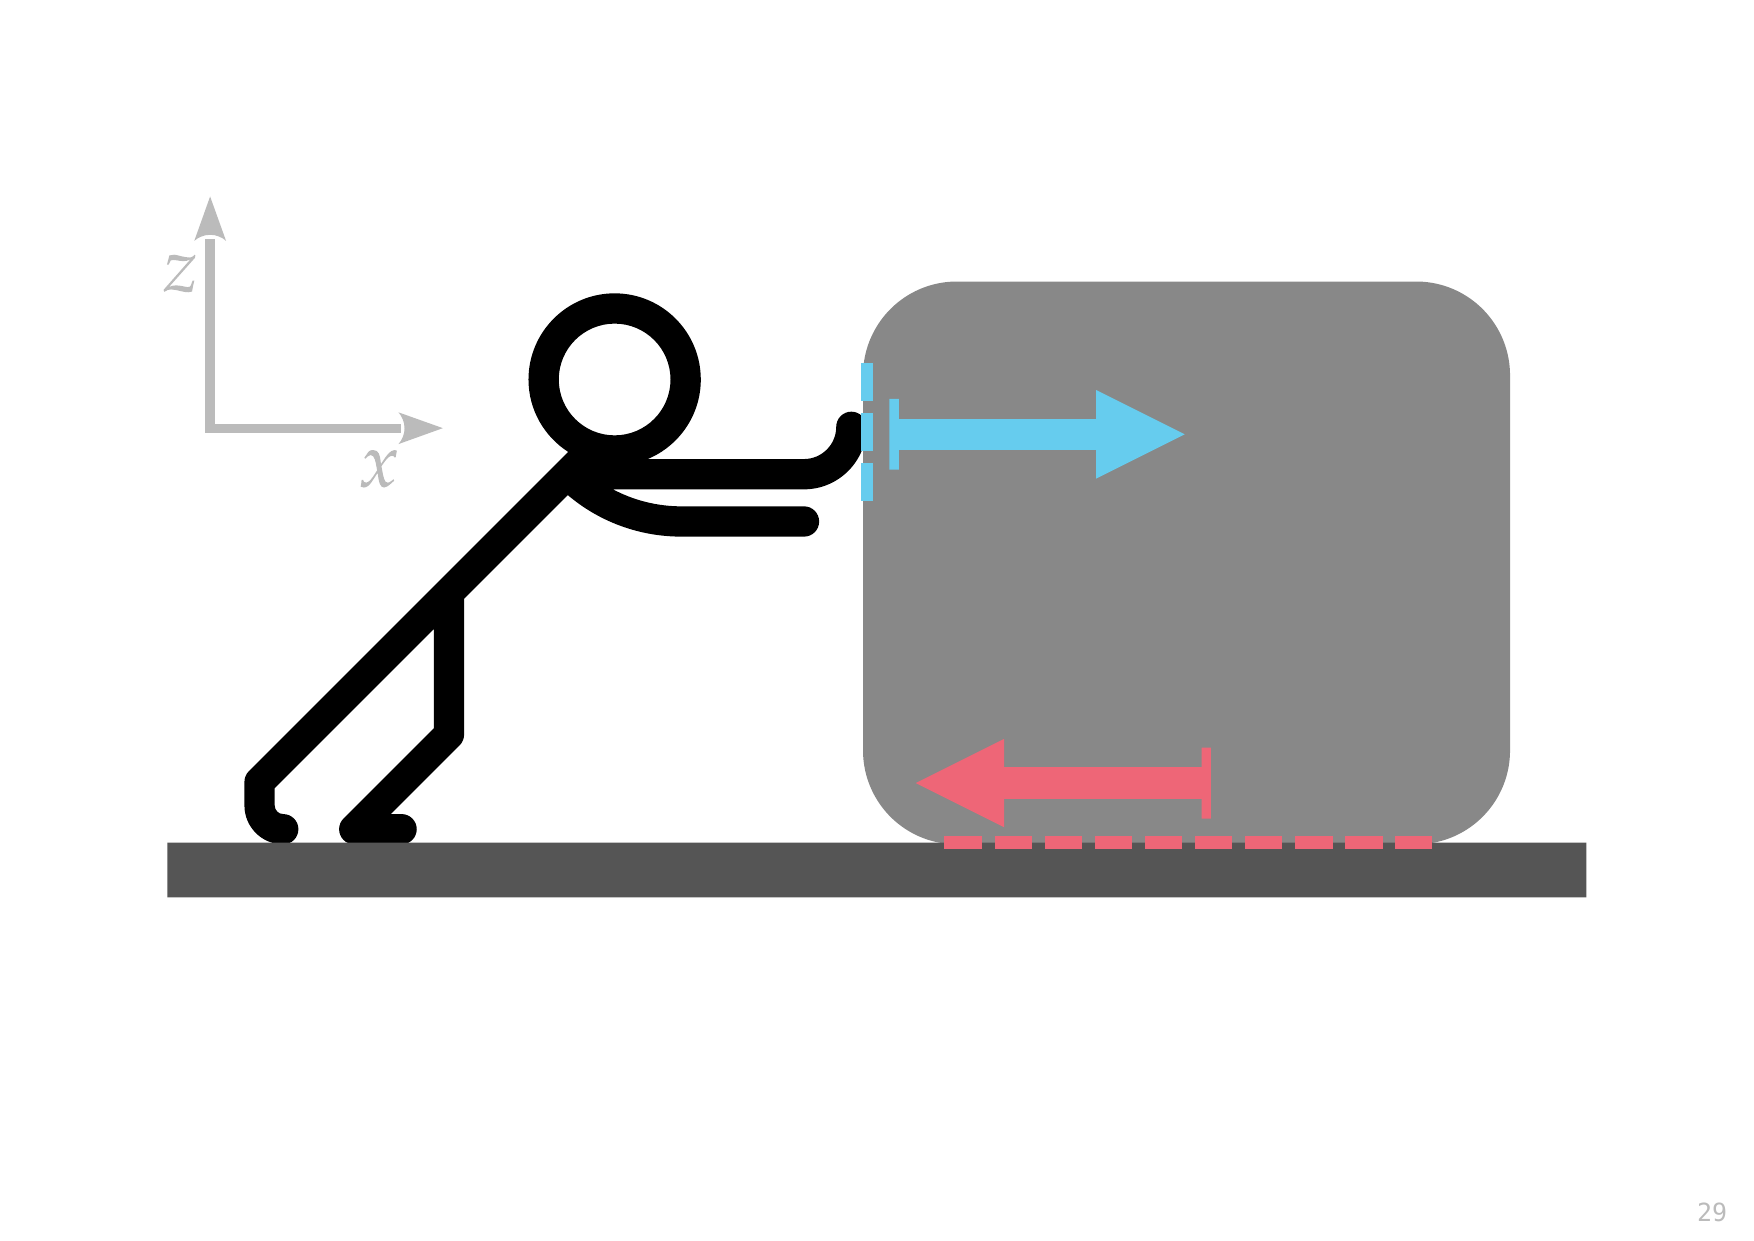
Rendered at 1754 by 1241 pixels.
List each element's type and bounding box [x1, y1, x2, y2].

text_box [167, 281, 1587, 898]
text_box [360, 450, 397, 488]
text_box [163, 254, 196, 293]
picture [243, 292, 867, 842]
